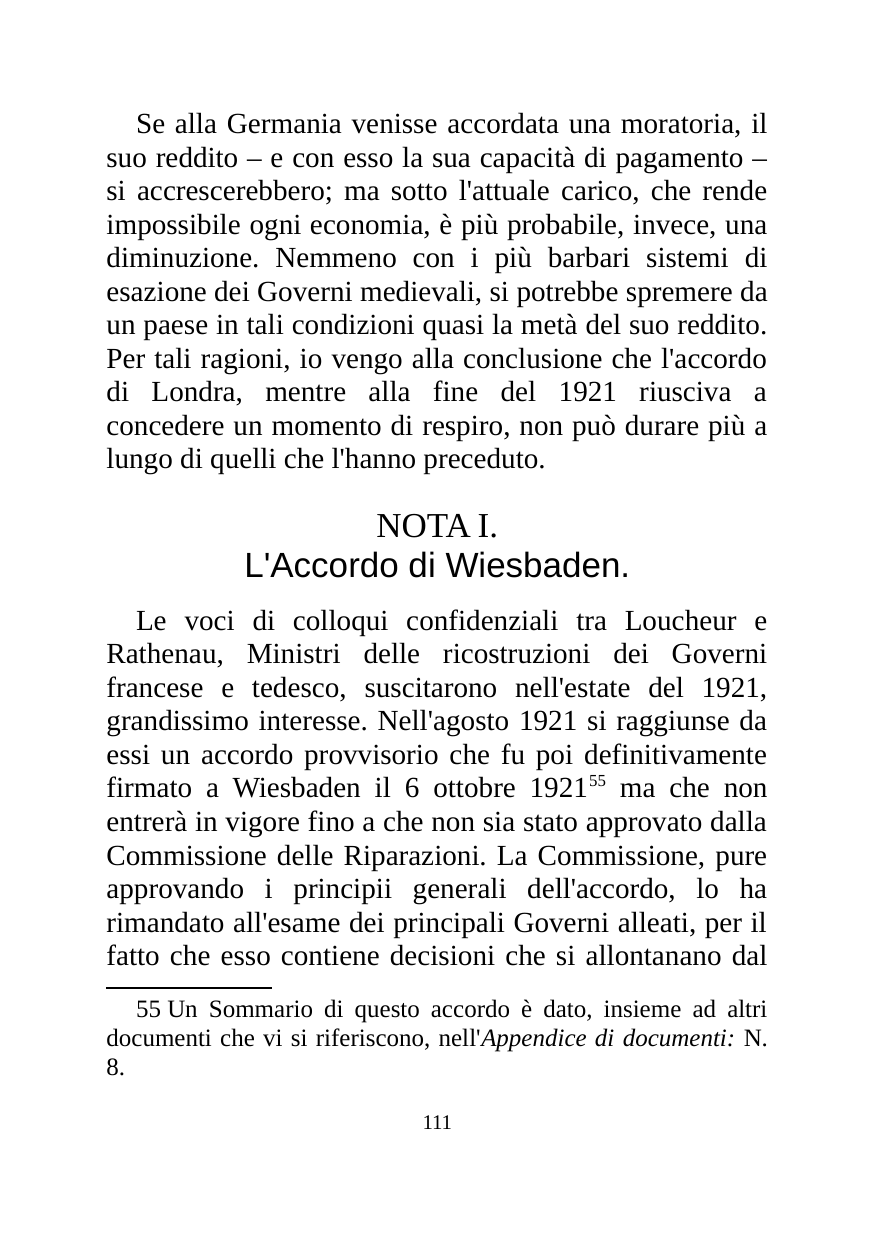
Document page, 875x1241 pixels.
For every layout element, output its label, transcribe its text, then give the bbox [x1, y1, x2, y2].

text Un Sommario di questo accordo è dato, insieme ad altri documenti che vi si riferiscono, nell'Appendice di documenti: N. 8. [106, 994, 768, 1080]
text Se alla Germania venisse accordata una moratoria, il suo reddito – e con esso la sua capacità di pagamento – si accrescerebbero; ma sotto l'attuale carico, che rende impossibile ogni economia, è più probabile, invece, una diminuzione. Nemmeno con i più barbari sistemi di esazione dei Governi medievali, si potrebbe spremere da un paese in tali condizioni quasi la metà del suo reddito. Per tali ragioni, io vengo alla conclusione che l'accordo di Londra, mentre alla fine del 1921 riusciva a concedere un momento di respiro, non può durare più a lungo di quelli che l'hanno preceduto. [106, 106, 768, 475]
text Le voci di colloqui confidenziali tra Loucheur e Rathenau, Ministri delle ricostruzioni dei Governi francese e tedesco, suscitarono nell'estate del 1921, grandissimo interesse. Nell'agosto 1921 si raggiunse da essi un accordo provvisorio che fu poi definitivamente firmato a Wiesbaden il 6 ottobre 1921 ma che non entrerà in vigore fino a che non sia stato approvato dalla Commissione delle Riparazioni. La Commissione, pure approvando i principii generali dell'accordo, lo ha rimandato all'esame dei principali Governi alleati, per il fatto che esso contiene decisioni che si allontanano dal [106, 603, 768, 972]
subtitle NOTA I. L'Accordo di Wiesbaden. [106, 505, 768, 585]
